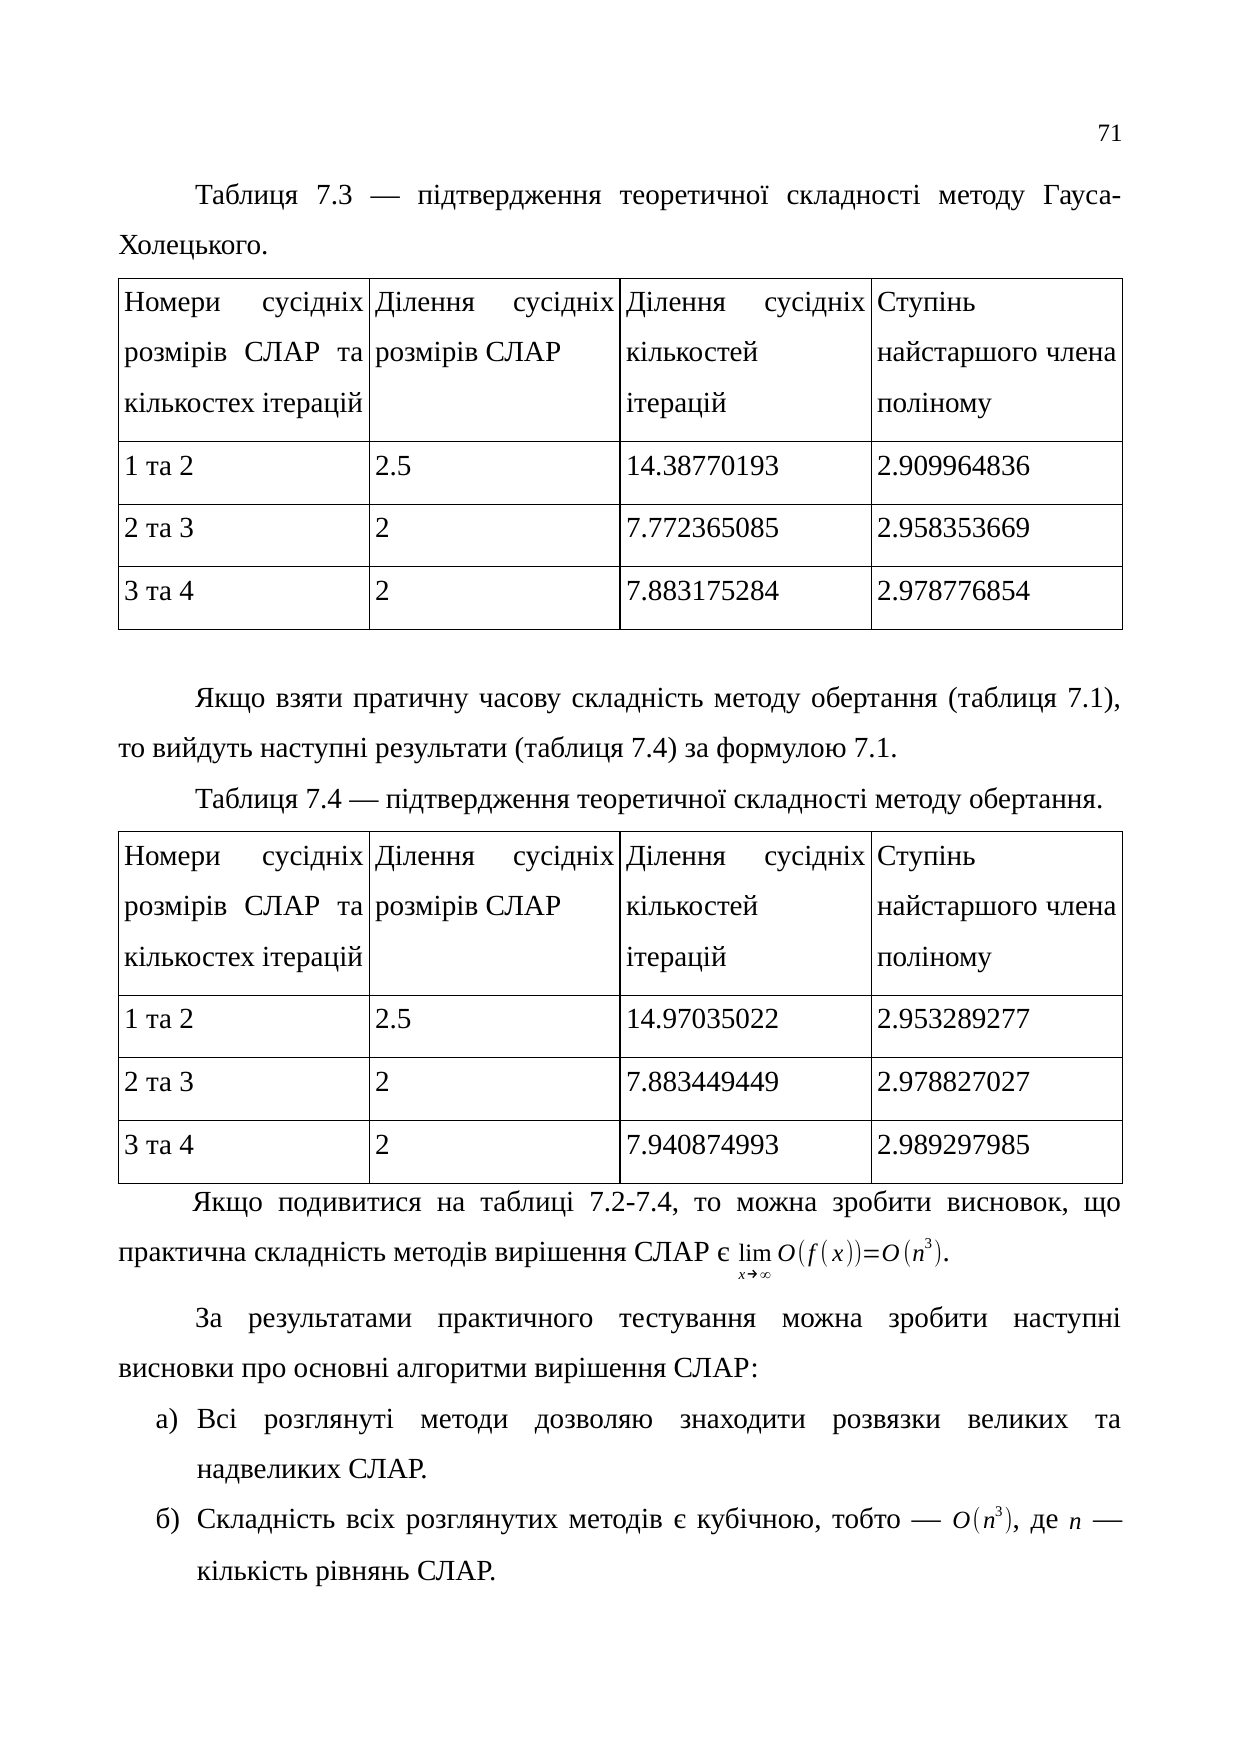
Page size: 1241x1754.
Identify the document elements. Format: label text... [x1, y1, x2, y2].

table_header Номери сусідніх розмірів СЛАР та кількостех ітерацій [119, 279, 369, 441]
table_cell 14.97035022 [621, 996, 871, 1057]
table_cell 14.38770193 [621, 442, 871, 503]
table_header Номери сусідніх розмірів СЛАР та кількостех ітерацій [119, 832, 369, 994]
table_cell 2.909964836 [872, 442, 1122, 503]
table_cell 2.978827027 [872, 1058, 1122, 1120]
table_cell 2.953289277 [872, 996, 1122, 1057]
table_cell 2 [370, 1121, 619, 1183]
table_cell 2 [370, 505, 619, 566]
table_cell 2 та 3 [119, 505, 369, 566]
table_cell 2 та 3 [119, 1058, 369, 1120]
text Таблиця 7.3 — підтвердження теоретичної складності методу Гауса-Холецького. [118, 177, 1122, 261]
table_header Ділення сусідніх кількостей ітерацій [621, 832, 871, 994]
text За результатами практичного тестування можна зробити наступні висновки про основні алгоритми вирішення СЛАР: [118, 1300, 1122, 1384]
table_header Ділення сусідніх кількостей ітерацій [621, 279, 871, 441]
table_cell 2 [370, 567, 619, 629]
table_cell 2 [370, 1058, 619, 1120]
table_cell 1 та 2 [119, 442, 369, 503]
table_cell 2.989297985 [872, 1121, 1122, 1183]
table_header Ділення сусідніх розмірів СЛАР [370, 832, 619, 994]
list Складність всіх розглянутих методів є кубічною, тобто — , де — кількість рівнянь СЛАР. [155, 1501, 1122, 1586]
text Якщо подивитися на таблиці 7.2-7.4, то можна зробити висновок, що практична складність методів вирішення СЛАР є . [118, 1184, 1122, 1283]
list Всі розглянуті методи дозволяю знаходити розвязки великих та надвеликих СЛАР. [155, 1401, 1122, 1484]
table_header Ділення сусідніх розмірів СЛАР [370, 279, 619, 441]
table_cell 3 та 4 [119, 1121, 369, 1183]
table_cell 1 та 2 [119, 996, 369, 1057]
table_cell 3 та 4 [119, 567, 369, 629]
table_cell 2.958353669 [872, 505, 1122, 566]
table_cell 7.883449449 [621, 1058, 871, 1120]
table_cell 2.978776854 [872, 567, 1122, 629]
table_header Ступінь найстаршого члена поліному [872, 832, 1122, 994]
table_header Ступінь найстаршого члена поліному [872, 279, 1122, 441]
table_cell 7.883175284 [621, 567, 871, 629]
table_cell 7.772365085 [621, 505, 871, 566]
text Таблиця 7.4 — підтвердження теоретичної складності методу обертання. [118, 781, 1122, 814]
text Якщо взяти пратичну часову складність методу обертання (таблиця 7.1), то вийдуть наступні результати (таблиця 7.4) за формулою 7.1. [118, 680, 1122, 764]
table_cell 7.940874993 [621, 1121, 871, 1183]
table_cell 2.5 [370, 996, 619, 1057]
table_cell 2.5 [370, 442, 619, 503]
